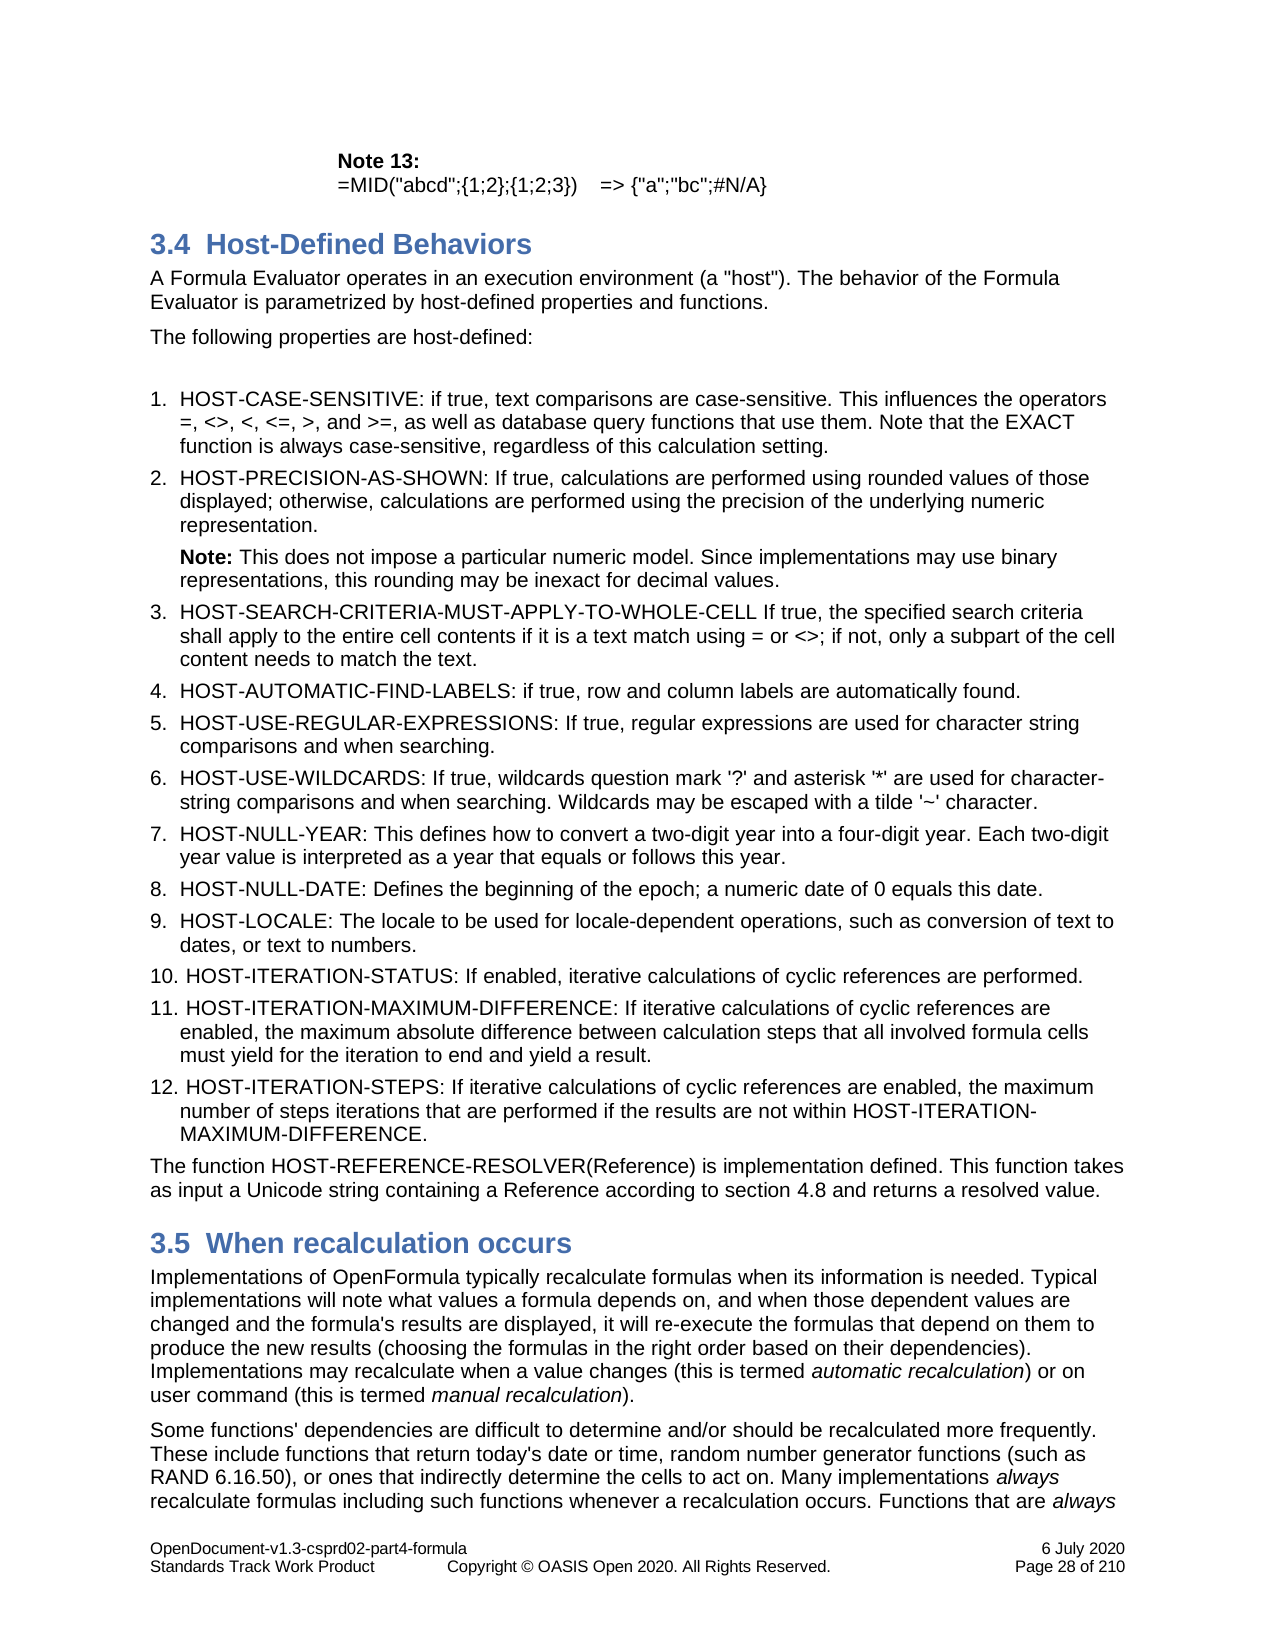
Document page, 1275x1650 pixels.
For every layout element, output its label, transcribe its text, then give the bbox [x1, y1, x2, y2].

list HOST-AUTOMATIC-FIND-LABELS: if true, row and column labels are automatically found. [150, 679, 1125, 703]
subtitle When recalculation occurs [150, 1227, 1125, 1259]
list HOST-ITERATION-STATUS: If enabled, iterative calculations of cyclic references are performed. [150, 965, 1125, 988]
list HOST-SEARCH-CRITERIA-MUST-APPLY-TO-WHOLE-CELL If true, the specified search criteria shall apply to the entire cell contents if it is a text match using = or <>; if not, only a subpart of the cell content needs to match the text. [150, 601, 1125, 671]
list HOST-PRECISION-AS-SHOWN: If true, calculations are performed using rounded values of those displayed; otherwise, calculations are performed using the precision of the underlying numeric representation. [150, 466, 1125, 537]
text Some functions' dependencies are difficult to determine and/or should be recalculated more frequently. These include functions that return today's date or time, random number generator functions (such as RAND 6.16.50), or ones that indirectly determine the cells to act on. Many implementations always recalculate formulas including such functions whenever a recalculation occurs. Functions that are always [150, 1419, 1125, 1513]
list HOST-LOCALE: The locale to be used for locale-dependent operations, such as conversion of text to dates, or text to numbers. [150, 909, 1125, 957]
subtitle Host-Defined Behaviors [150, 228, 1125, 261]
text A Formula Evaluator operates in an execution environment (a "host"). The behavior of the Formula Evaluator is parametrized by host-defined properties and functions. [150, 267, 1125, 314]
list HOST-USE-REGULAR-EXPRESSIONS: If true, regular expressions are used for character string comparisons and when searching. [150, 711, 1125, 758]
list HOST-USE-WILDCARDS: If true, wildcards question mark '?' and asterisk '*' are used for character-string comparisons and when searching. Wildcards may be escaped with a tilde '~' character. [150, 767, 1125, 814]
list Note 13: =MID("abcd";{1;2};{1;2;3}) => {"a";"bc";#N/A} [300, 150, 1125, 197]
list HOST-NULL-DATE: Defines the beginning of the epoch; a numeric date of 0 equals this date. [150, 878, 1125, 901]
list Note: This does not impose a particular numeric model. Since implementations may use binary representations, this rounding may be inexact for decimal values. [150, 545, 1125, 592]
text The function HOST-REFERENCE-RESOLVER(Reference) is implementation defined. This function takes as input a Unicode string containing a Reference according to section 4.8 and returns a resolved value. [150, 1155, 1125, 1202]
list HOST-ITERATION-MAXIMUM-DIFFERENCE: If iterative calculations of cyclic references are enabled, the maximum absolute difference between calculation steps that all involved formula cells must yield for the iteration to end and yield a result. [150, 997, 1125, 1067]
list HOST-NULL-YEAR: This defines how to convert a two-digit year into a four-digit year. Each two-digit year value is interpreted as a year that equals or follows this year. [150, 822, 1125, 869]
list HOST-ITERATION-STEPS: If iterative calculations of cyclic references are enabled, the maximum number of steps iterations that are performed if the results are not within HOST-ITERATION-MAXIMUM-DIFFERENCE. [150, 1076, 1125, 1146]
text The following properties are host-defined: [150, 326, 1125, 373]
list HOST-CASE-SENSITIVE: if true, text comparisons are case-sensitive. This influences the operators =, <>, <, <=, >, and >=, as well as database query functions that use them. Note that the EXACT function is always case-sensitive, regardless of this calculation setting. [150, 387, 1125, 458]
text Implementations of OpenFormula typically recalculate formulas when its information is needed. Typical implementations will note what values a formula depends on, and when those dependent values are changed and the formula's results are displayed, it will re-execute the formulas that depend on them to produce the new results (choosing the formulas in the right order based on their dependencies). Implementations may recalculate when a value changes (this is termed automatic recalculation) or on user command (this is termed manual recalculation). [150, 1265, 1125, 1407]
